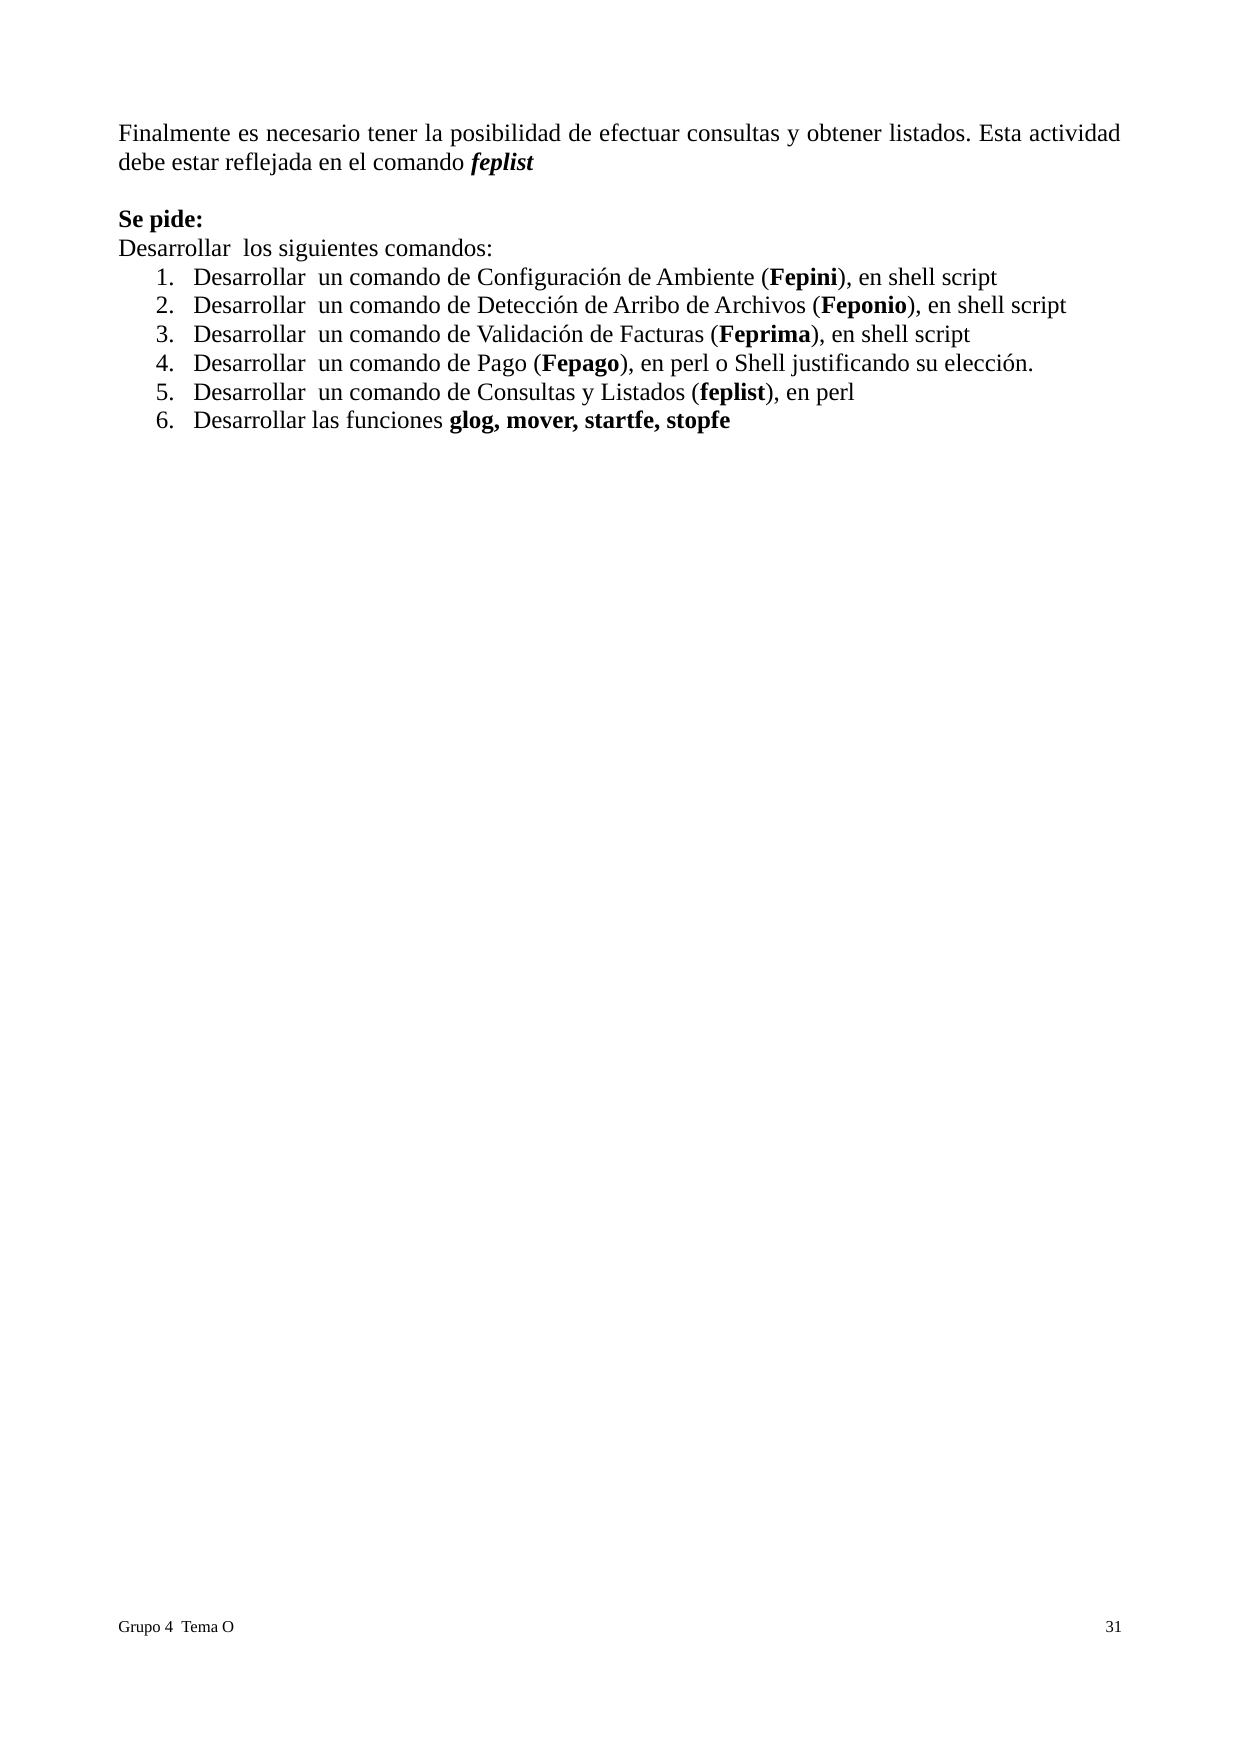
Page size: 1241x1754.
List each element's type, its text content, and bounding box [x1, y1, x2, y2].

list Desarrollar un comando de Configuración de Ambiente (Fepini), en shell script [156, 262, 1122, 291]
text Se pide: [118, 204, 1122, 233]
list Desarrollar un comando de Validación de Facturas (Feprima), en shell script [156, 319, 1122, 348]
text Finalmente es necesario tener la posibilidad de efectuar consultas y obtener listados. Esta actividad debe estar reflejada en el comando feplist [118, 118, 1122, 176]
list Desarrollar un comando de Detección de Arribo de Archivos (Feponio), en shell script [156, 291, 1122, 319]
text Desarrollar los siguientes comandos: [118, 233, 1122, 262]
list Desarrollar un comando de Consultas y Listados (feplist), en perl [156, 377, 1122, 406]
list Desarrollar las funciones glog, mover, startfe, stopfe [156, 406, 1122, 434]
list Desarrollar un comando de Pago (Fepago), en perl o Shell justificando su elección. [156, 348, 1122, 377]
